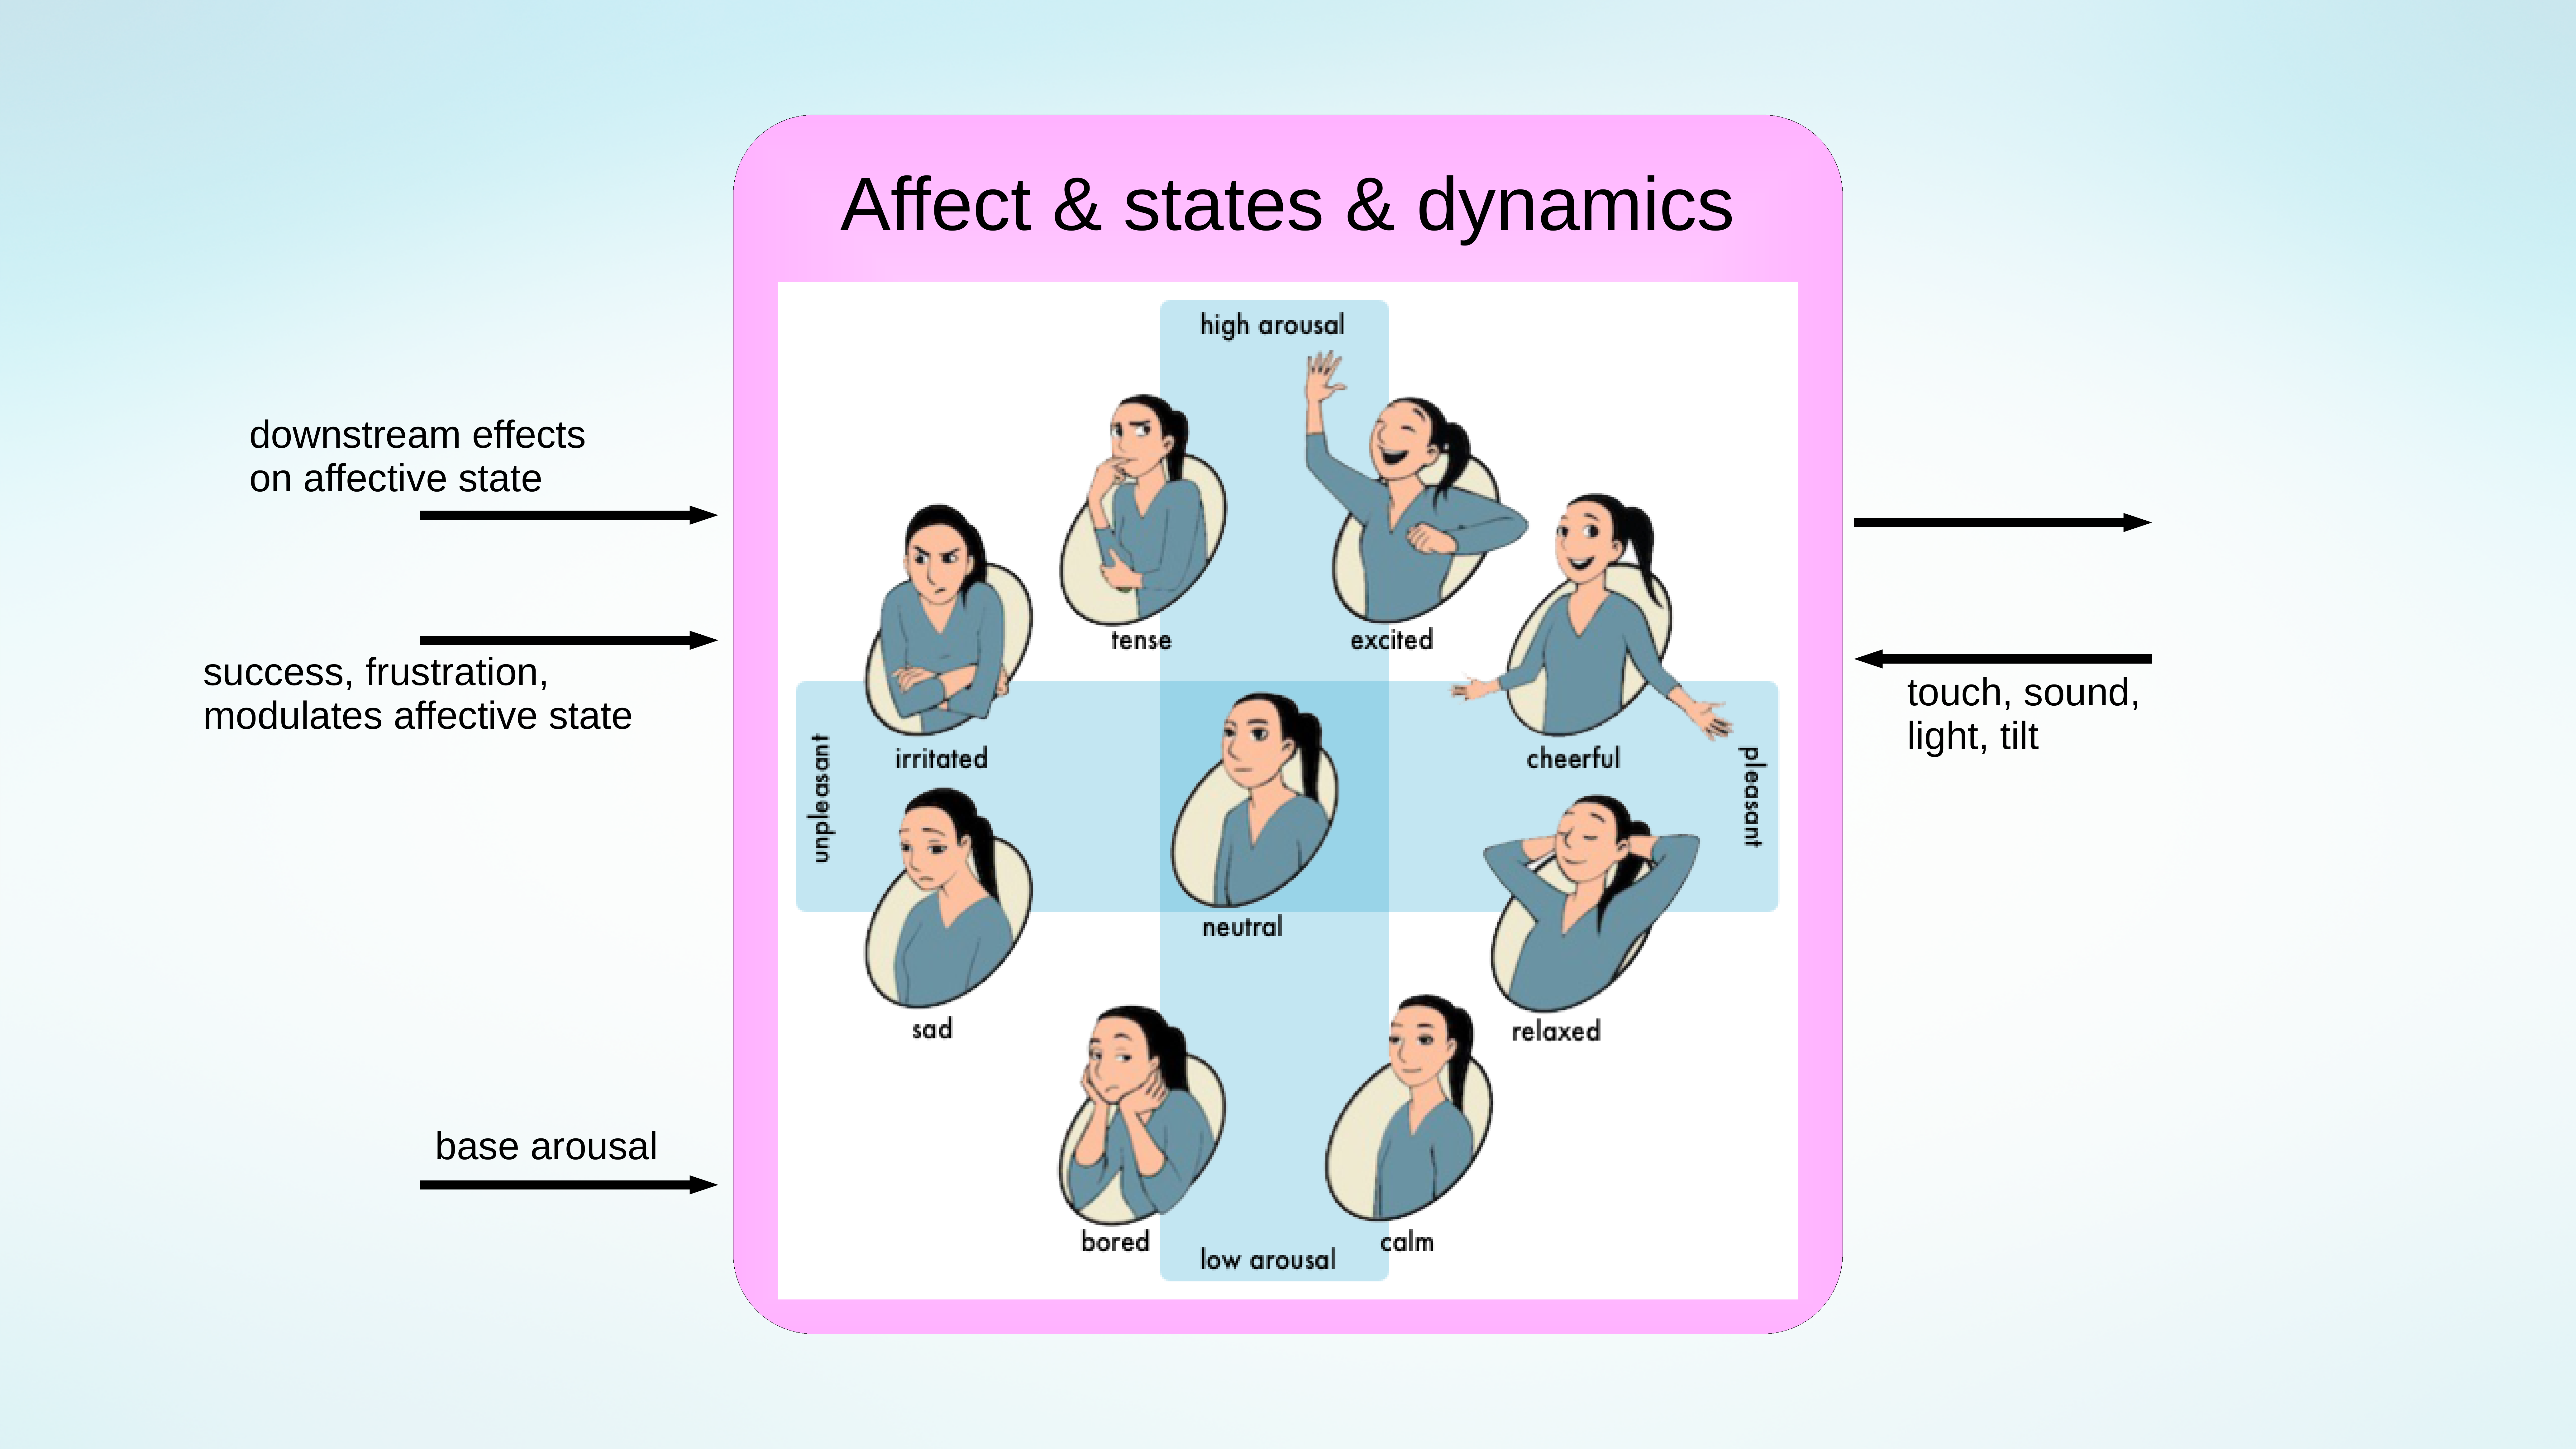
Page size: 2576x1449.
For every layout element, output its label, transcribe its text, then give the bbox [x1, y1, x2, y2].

text_box success, frustration, modulates affective state [198, 647, 657, 740]
picture [0, 0, 2576, 1449]
text_box base arousal [430, 1122, 674, 1170]
text_box Affect & states & dynamics [811, 126, 1765, 282]
text_box downstream effects on affective state [245, 410, 605, 503]
text_box [733, 115, 1843, 1334]
text_box touch, sound, light, tilt [1902, 668, 2168, 761]
